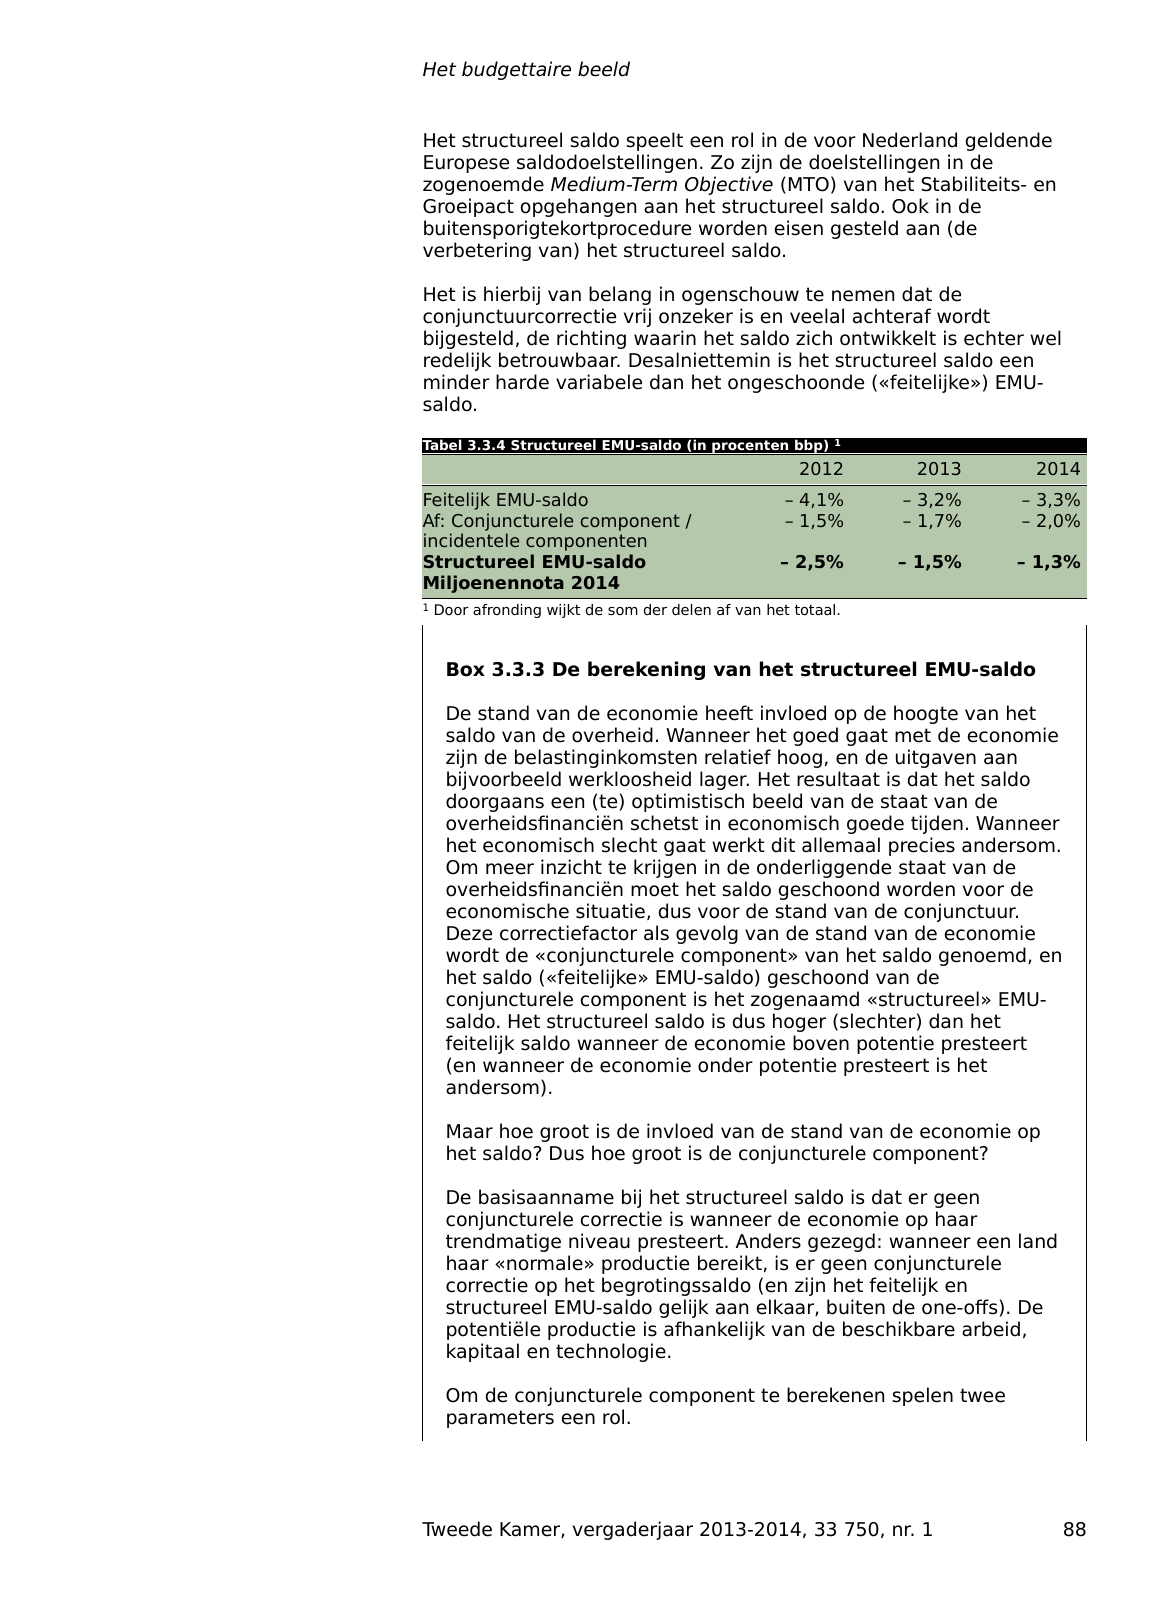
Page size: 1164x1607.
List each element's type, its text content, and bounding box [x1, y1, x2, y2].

table_header Tabel 3.3.4 Structureel EMU-saldo (in procenten bbp) 1 [422, 438, 1087, 453]
table_cell Af: Conjuncturele component / incidentele componenten [422, 511, 730, 552]
table_cell 1 Door afronding wijkt de som der delen af van het totaal. [422, 599, 1087, 619]
table_cell – 1,3% [968, 552, 1087, 598]
text Het structureel saldo speelt een rol in de voor Nederland geldende Europese saldodoelstellingen. Zo zijn de doelstellingen in de zogenoemde Medium-Term Objective (MTO) van het Stabiliteits- en Groeipact opgehangen aan het structureel saldo. Ook in de buitensporigtekortprocedure worden eisen gesteld aan (de verbetering van) het structureel saldo. [422, 130, 1087, 262]
table_cell 2012 [730, 455, 850, 484]
table_cell – 4,1% [730, 486, 850, 511]
table_cell – 1,7% [850, 511, 968, 552]
table_cell 2014 [968, 455, 1087, 484]
table_cell – 3,3% [968, 486, 1087, 511]
table_cell – 1,5% [850, 552, 968, 598]
table_cell Feitelijk EMU-saldo [422, 486, 730, 511]
table_cell 2013 [850, 455, 968, 484]
table_cell – 3,2% [850, 486, 968, 511]
table_cell – 2,5% [730, 552, 850, 598]
text Het is hierbij van belang in ogenschouw te nemen dat de conjunctuurcorrectie vrij onzeker is en veelal achteraf wordt bijgesteld, de richting waarin het saldo zich ontwikkelt is echter wel redelijk betrouwbaar. Desalniettemin is het structureel saldo een minder harde variabele dan het ongeschoonde («feitelijke») EMU-saldo. [422, 284, 1087, 416]
table_header Box 3.3.3 De berekening van het structureel EMU-saldo De stand van de economie heeft invloed op de hoogte van het saldo van de overheid. Wanneer het goed gaat met de economie zijn de belastinginkomsten relatief hoog, en de uitgaven aan bijvoorbeeld werkloosheid lager. Het resultaat is dat het saldo doorgaans een (te) optimistisch beeld van de staat van de overheidsfinanciën schetst in economisch goede tijden. Wanneer het economisch slecht gaat werkt dit allemaal precies andersom. Om meer inzicht te krijgen in de onderliggende staat van de overheidsfinanciën moet het saldo geschoond worden voor de economische situatie, dus voor de stand van de conjunctuur. Deze correctiefactor als gevolg van de stand van de economie wordt de «conjuncturele component» van het saldo genoemd, en het saldo («feitelijke» EMU-saldo) geschoond van de conjuncturele component is het zogenaamd «structureel» EMU-saldo. Het structureel saldo is dus hoger (slechter) dan het feitelijk saldo wanneer de economie boven potentie presteert (en wanneer de economie onder potentie presteert is het andersom). Maar hoe groot is de invloed van de stand van de economie op het saldo? Dus hoe groot is de conjuncturele component? De basisaanname bij het structureel saldo is dat er geen conjuncturele correctie is wanneer de economie op haar trendmatige niveau presteert. Anders gezegd: wanneer een land haar «normale» productie bereikt, is er geen conjuncturele correctie op het begrotingssaldo (en zijn het feitelijk en structureel EMU-saldo gelijk aan elkaar, buiten de one-offs). De potentiële productie is afhankelijk van de beschikbare arbeid, kapitaal en technologie. Om de conjuncturele component te berekenen spelen twee parameters een rol. [423, 625, 1086, 1441]
table_cell – 2,0% [968, 511, 1087, 552]
table_cell – 1,5% [730, 511, 850, 552]
table_cell Structureel EMU-saldo Miljoenennota 2014 [422, 552, 730, 598]
table_cell [422, 455, 730, 484]
